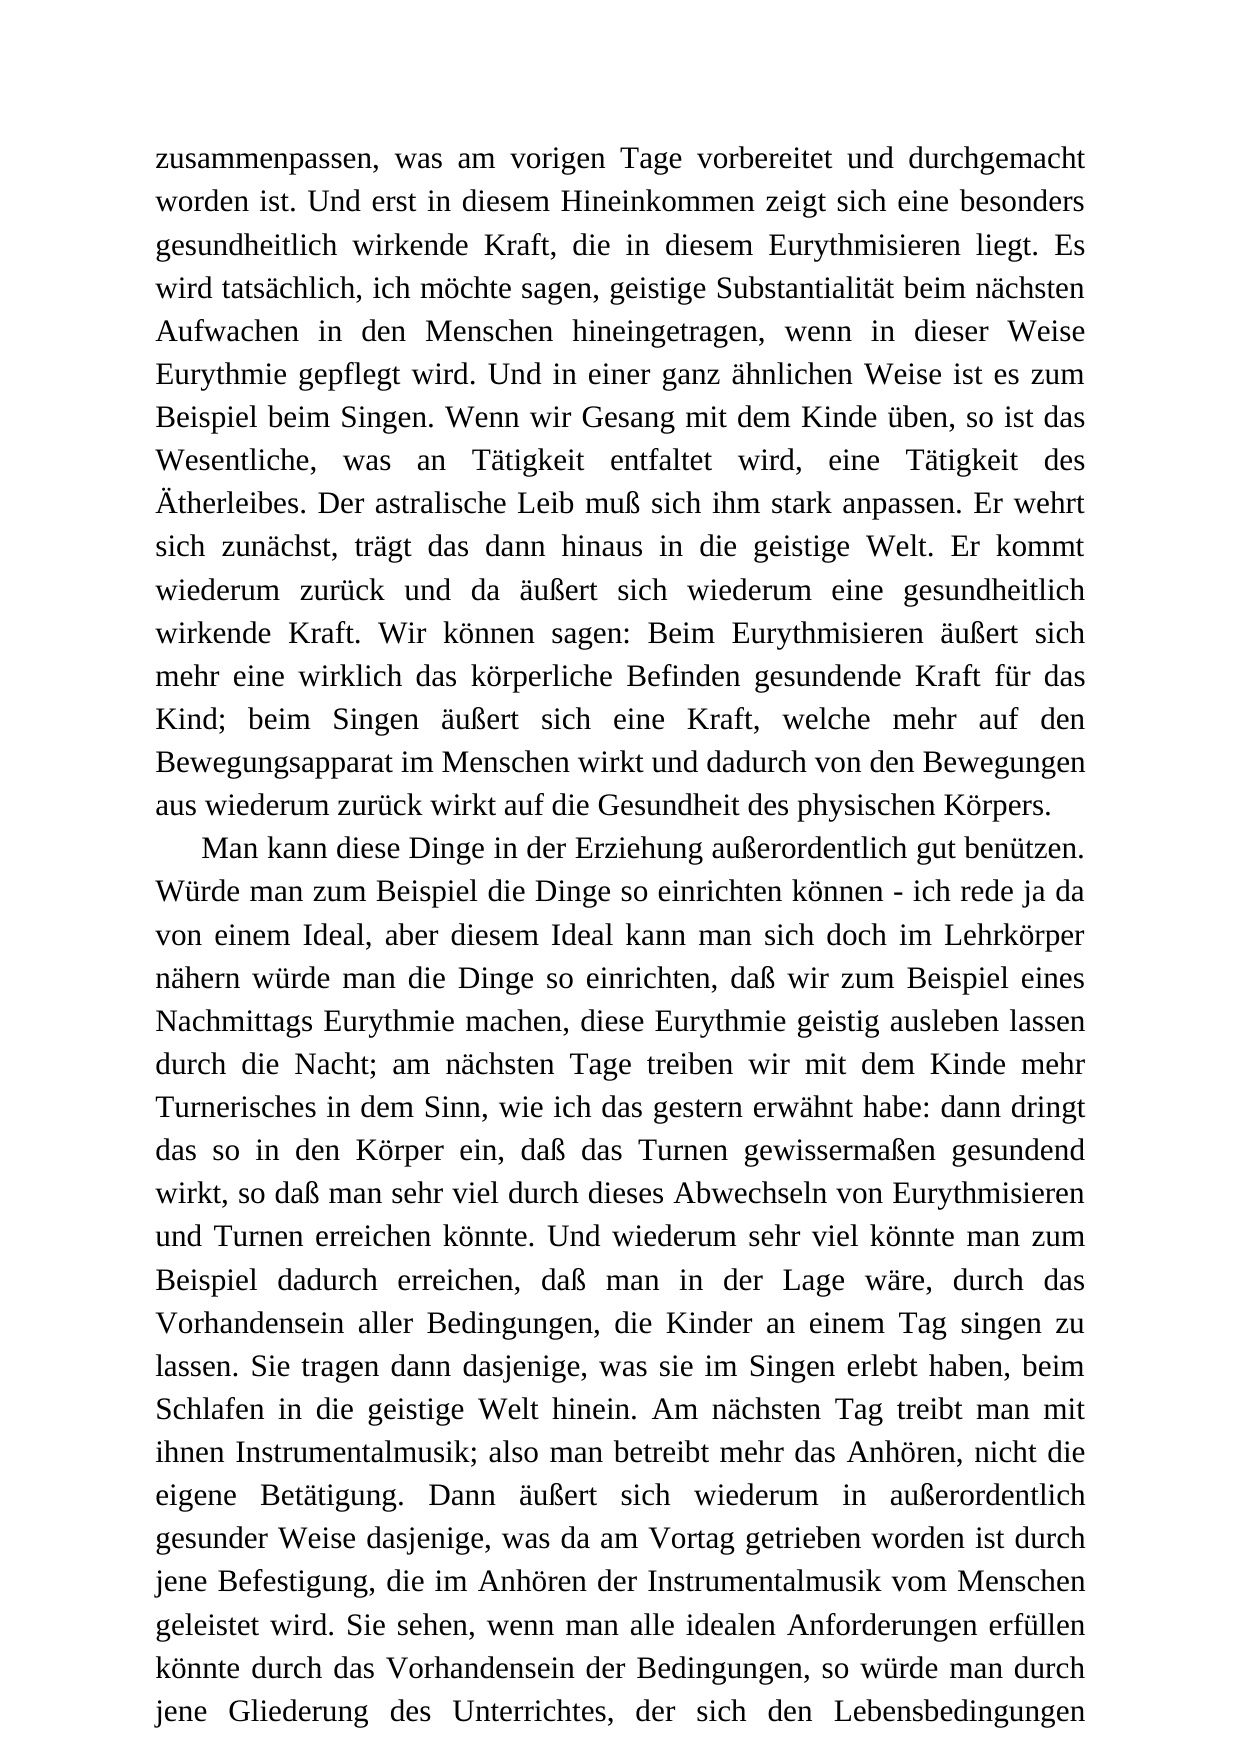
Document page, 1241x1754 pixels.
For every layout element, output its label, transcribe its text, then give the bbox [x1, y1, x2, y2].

text Man kann diese Dinge in der Erziehung außerordentlich gut benützen. Würde man zum Beispiel die Dinge so einrichten können - ich rede ja da von einem Ideal, aber diesem Ideal kann man sich doch im Lehrkörper nähern würde man die Dinge so einrichten, daß wir zum Beispiel eines Nachmittags Eurythmie machen, diese Eurythmie geistig ausleben lassen durch die Nacht; am nächsten Tage treiben wir mit dem Kinde mehr Turnerisches in dem Sinn, wie ich das gestern erwähnt habe: dann dringt das so in den Körper ein, daß das Turnen gewissermaßen gesundend wirkt, so daß man sehr viel durch dieses Abwechseln von Eurythmisieren und Turnen erreichen könnte. Und wiederum sehr viel könnte man zum Beispiel dadurch erreichen, daß man in der Lage wäre, durch das Vorhandensein aller Bedingungen, die Kinder an einem Tag singen zu lassen. Sie tragen dann dasjenige, was sie im Singen erlebt haben, beim Schlafen in die geistige Welt hinein. Am nächsten Tag treibt man mit ihnen Instrumentalmusik; also man betreibt mehr das Anhören, nicht die eigene Betätigung. Dann äußert sich wiederum in außerordentlich gesunder Weise dasjenige, was da am Vortag getrieben worden ist durch jene Befestigung, die im Anhören der Instrumentalmusik vom Menschen geleistet wird. Sie sehen, wenn man alle idealen Anforderungen erfüllen könnte durch das Vorhandensein der Bedingungen, so würde man durch jene Gliederung des Unterrichtes, der sich den Lebensbedingungen [155, 829, 1086, 1728]
text zusammenpassen, was am vorigen Tage vorbereitet und durchgemacht worden ist. Und erst in diesem Hineinkommen zeigt sich eine besonders gesundheitlich wirkende Kraft, die in diesem Eurythmisieren liegt. Es wird tatsächlich, ich möchte sagen, geistige Substantialität beim nächsten Aufwachen in den Menschen hineingetragen, wenn in dieser Weise Eurythmie gepflegt wird. Und in einer ganz ähnlichen Weise ist es zum Beispiel beim Singen. Wenn wir Gesang mit dem Kinde üben, so ist das Wesentliche, was an Tätigkeit entfaltet wird, eine Tätigkeit des Ätherleibes. Der astralische Leib muß sich ihm stark anpassen. Er wehrt sich zunächst, trägt das dann hinaus in die geistige Welt. Er kommt wiederum zurück und da äußert sich wiederum eine gesundheitlich wirkende Kraft. Wir können sagen: Beim Eurythmisieren äußert sich mehr eine wirklich das körperliche Befinden gesundende Kraft für das Kind; beim Singen äußert sich eine Kraft, welche mehr auf den Bewegungsapparat im Menschen wirkt und dadurch von den Bewegungen aus wiederum zurück wirkt auf die Gesundheit des physischen Körpers. [155, 139, 1086, 822]
